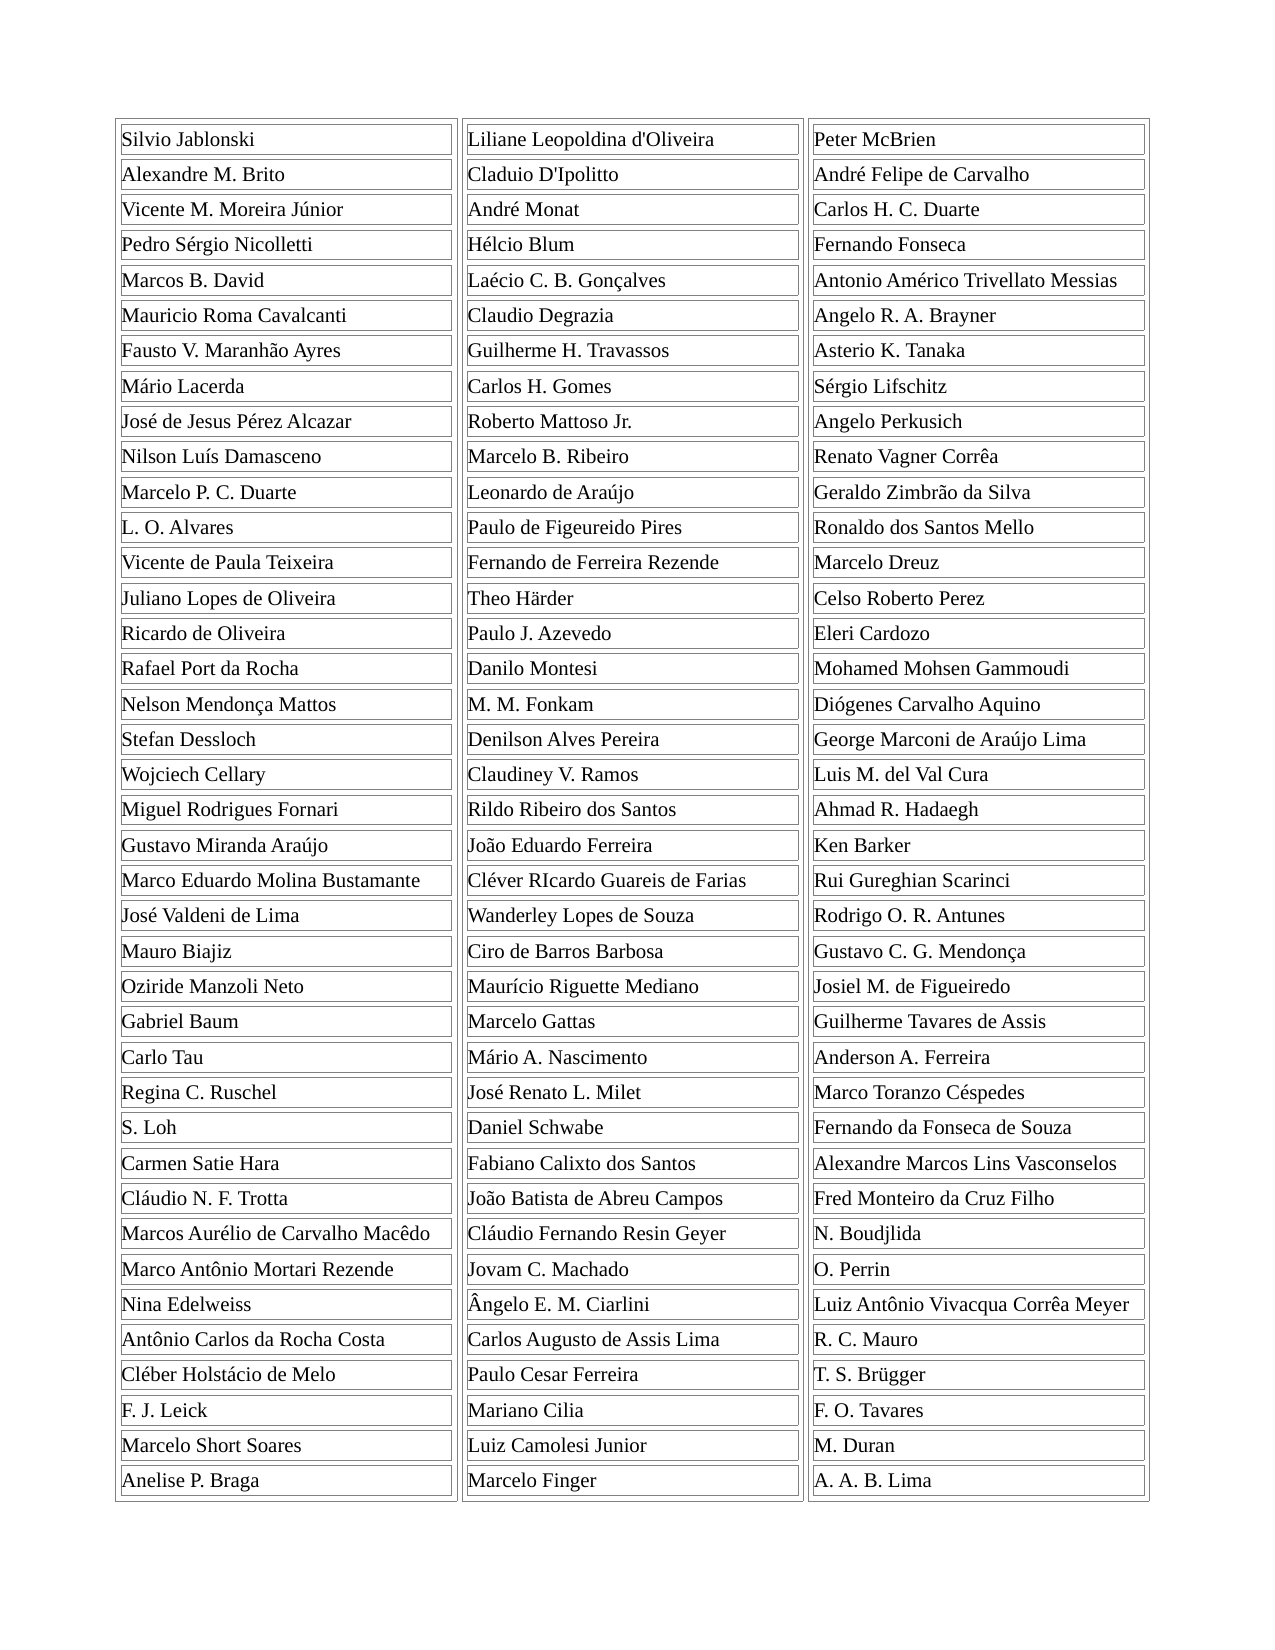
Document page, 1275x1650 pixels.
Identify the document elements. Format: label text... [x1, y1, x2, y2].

table_cell Fernando de Ferreira Rezende [464, 542, 800, 577]
table_cell Danilo Montesi [464, 648, 800, 683]
table_cell Wanderley Lopes de Souza [464, 895, 800, 930]
table_cell Mário Lacerda [118, 365, 454, 401]
table_cell Marcos B. David [118, 259, 454, 295]
table_cell Alexandre Marcos Lins Vasconselos [811, 1142, 1147, 1177]
table_cell Ciro de Barros Barbosa [464, 930, 800, 966]
table_cell José Renato L. Milet [464, 1072, 800, 1107]
table_cell R. C. Mauro [811, 1319, 1147, 1354]
table_cell Carlo Tau [118, 1036, 454, 1072]
table_cell Ronaldo dos Santos Mello [811, 507, 1147, 542]
table_cell Carmen Satie Hara [118, 1142, 454, 1177]
table_cell Fernando Fonseca [811, 224, 1147, 259]
table_cell M. M. Fonkam [464, 683, 800, 718]
table_cell O. Perrin [811, 1248, 1147, 1283]
table_cell Mohamed Mohsen Gammoudi [811, 648, 1147, 683]
table_cell Vicente M. Moreira Júnior [118, 189, 454, 224]
table_cell Paulo de Figeureido Pires [464, 507, 800, 542]
table_cell Mário A. Nascimento [464, 1036, 800, 1072]
table_cell Carlos Augusto de Assis Lima [464, 1319, 800, 1354]
table_cell Eleri Cardozo [811, 613, 1147, 648]
table_cell Angelo Perkusich [811, 401, 1147, 436]
table_cell Luiz Antônio Vivacqua Corrêa Meyer [811, 1284, 1147, 1319]
table_cell M. Duran [811, 1425, 1147, 1460]
table_cell Claudio Degrazia [464, 295, 800, 330]
table_cell Roberto Mattoso Jr. [464, 401, 800, 436]
table_cell Nina Edelweiss [118, 1284, 454, 1319]
table_cell Liliane Leopoldina d'Oliveira [464, 119, 800, 153]
table_cell José de Jesus Pérez Alcazar [118, 401, 454, 436]
table_cell Cláudio N. F. Trotta [118, 1178, 454, 1213]
table_cell Marco Antônio Mortari Rezende [118, 1248, 454, 1283]
table_cell Stefan Dessloch [118, 719, 454, 754]
table_cell Mariano Cilia [464, 1389, 800, 1425]
table_cell Hélcio Blum [464, 224, 800, 259]
table_cell Gustavo C. G. Mendonça [811, 930, 1147, 966]
table_cell Gabriel Baum [118, 1001, 454, 1036]
table_cell Marcelo B. Ribeiro [464, 436, 800, 471]
table_cell Peter McBrien [811, 119, 1147, 153]
table_cell Marcelo P. C. Duarte [118, 471, 454, 507]
table_cell Claduio D'Ipolitto [464, 154, 800, 189]
table_cell Jovam C. Machado [464, 1248, 800, 1283]
table_cell Anderson A. Ferreira [811, 1036, 1147, 1072]
table_cell Regina C. Ruschel [118, 1072, 454, 1107]
table_cell L. O. Alvares [118, 507, 454, 542]
table_cell Marcos Aurélio de Carvalho Macêdo [118, 1213, 454, 1248]
table_cell Fernando da Fonseca de Souza [811, 1107, 1147, 1142]
table_cell Alexandre M. Brito [118, 154, 454, 189]
table_cell Rui Gureghian Scarinci [811, 860, 1147, 895]
table_cell Pedro Sérgio Nicolletti [118, 224, 454, 259]
table_cell Wojciech Cellary [118, 754, 454, 789]
table_cell Nelson Mendonça Mattos [118, 683, 454, 718]
table_cell Luis M. del Val Cura [811, 754, 1147, 789]
table_cell F. J. Leick [118, 1389, 454, 1425]
table_cell F. O. Tavares [811, 1389, 1147, 1425]
table_cell Antônio Carlos da Rocha Costa [118, 1319, 454, 1354]
table_cell André Felipe de Carvalho [811, 154, 1147, 189]
table_cell Ken Barker [811, 824, 1147, 860]
table_cell Guilherme Tavares de Assis [811, 1001, 1147, 1036]
table_cell Asterio K. Tanaka [811, 330, 1147, 365]
table_cell Josiel M. de Figueiredo [811, 966, 1147, 1001]
table_cell N. Boudjlida [811, 1213, 1147, 1248]
table_cell Gustavo Miranda Araújo [118, 824, 454, 860]
table_cell Rodrigo O. R. Antunes [811, 895, 1147, 930]
table_cell Luiz Camolesi Junior [464, 1425, 800, 1460]
table_cell Carlos H. Gomes [464, 365, 800, 401]
table_cell Juliano Lopes de Oliveira [118, 577, 454, 612]
table_cell Diógenes Carvalho Aquino [811, 683, 1147, 718]
table_cell T. S. Brügger [811, 1354, 1147, 1389]
table_cell João Batista de Abreu Campos [464, 1178, 800, 1213]
table_cell Marcelo Dreuz [811, 542, 1147, 577]
table_cell José Valdeni de Lima [118, 895, 454, 930]
table_cell Antonio Américo Trivellato Messias [811, 259, 1147, 295]
table_cell Carlos H. C. Duarte [811, 189, 1147, 224]
table_cell Maurício Riguette Mediano [464, 966, 800, 1001]
table_cell Paulo J. Azevedo [464, 613, 800, 648]
table_cell Marco Toranzo Céspedes [811, 1072, 1147, 1107]
table_cell Geraldo Zimbrão da Silva [811, 471, 1147, 507]
table_cell Cláudio Fernando Resin Geyer [464, 1213, 800, 1248]
table_cell A. A. B. Lima [811, 1460, 1147, 1495]
table_cell Miguel Rodrigues Fornari [118, 789, 454, 824]
table_cell Paulo Cesar Ferreira [464, 1354, 800, 1389]
table_cell Fred Monteiro da Cruz Filho [811, 1178, 1147, 1213]
table_cell Laécio C. B. Gonçalves [464, 259, 800, 295]
table_cell Anelise P. Braga [118, 1460, 454, 1495]
table_cell Fabiano Calixto dos Santos [464, 1142, 800, 1177]
table_cell George Marconi de Araújo Lima [811, 719, 1147, 754]
table_cell Celso Roberto Perez [811, 577, 1147, 612]
table_cell Theo Härder [464, 577, 800, 612]
table_cell André Monat [464, 189, 800, 224]
table_cell Denilson Alves Pereira [464, 719, 800, 754]
table_cell Nilson Luís Damasceno [118, 436, 454, 471]
table_cell Silvio Jablonski [118, 119, 454, 153]
table_cell Renato Vagner Corrêa [811, 436, 1147, 471]
table_cell Cléber Holstácio de Melo [118, 1354, 454, 1389]
table_cell Cléver RIcardo Guareis de Farias [464, 860, 800, 895]
table_cell Angelo R. A. Brayner [811, 295, 1147, 330]
table_cell Marcelo Gattas [464, 1001, 800, 1036]
table_cell Mauro Biajiz [118, 930, 454, 966]
table_cell Daniel Schwabe [464, 1107, 800, 1142]
table_cell Ricardo de Oliveira [118, 613, 454, 648]
table_cell Marco Eduardo Molina Bustamante [118, 860, 454, 895]
table_cell Fausto V. Maranhão Ayres [118, 330, 454, 365]
table_cell Oziride Manzoli Neto [118, 966, 454, 1001]
table_cell Rildo Ribeiro dos Santos [464, 789, 800, 824]
table_cell Vicente de Paula Teixeira [118, 542, 454, 577]
table_cell Rafael Port da Rocha [118, 648, 454, 683]
table_cell Guilherme H. Travassos [464, 330, 800, 365]
table_cell S. Loh [118, 1107, 454, 1142]
table_cell Ângelo E. M. Ciarlini [464, 1284, 800, 1319]
table_cell Mauricio Roma Cavalcanti [118, 295, 454, 330]
table_cell Sérgio Lifschitz [811, 365, 1147, 401]
table_cell Leonardo de Araújo [464, 471, 800, 507]
table_cell Marcelo Finger [464, 1460, 800, 1495]
table_cell João Eduardo Ferreira [464, 824, 800, 860]
table_cell Claudiney V. Ramos [464, 754, 800, 789]
table_cell Marcelo Short Soares [118, 1425, 454, 1460]
table_cell Ahmad R. Hadaegh [811, 789, 1147, 824]
